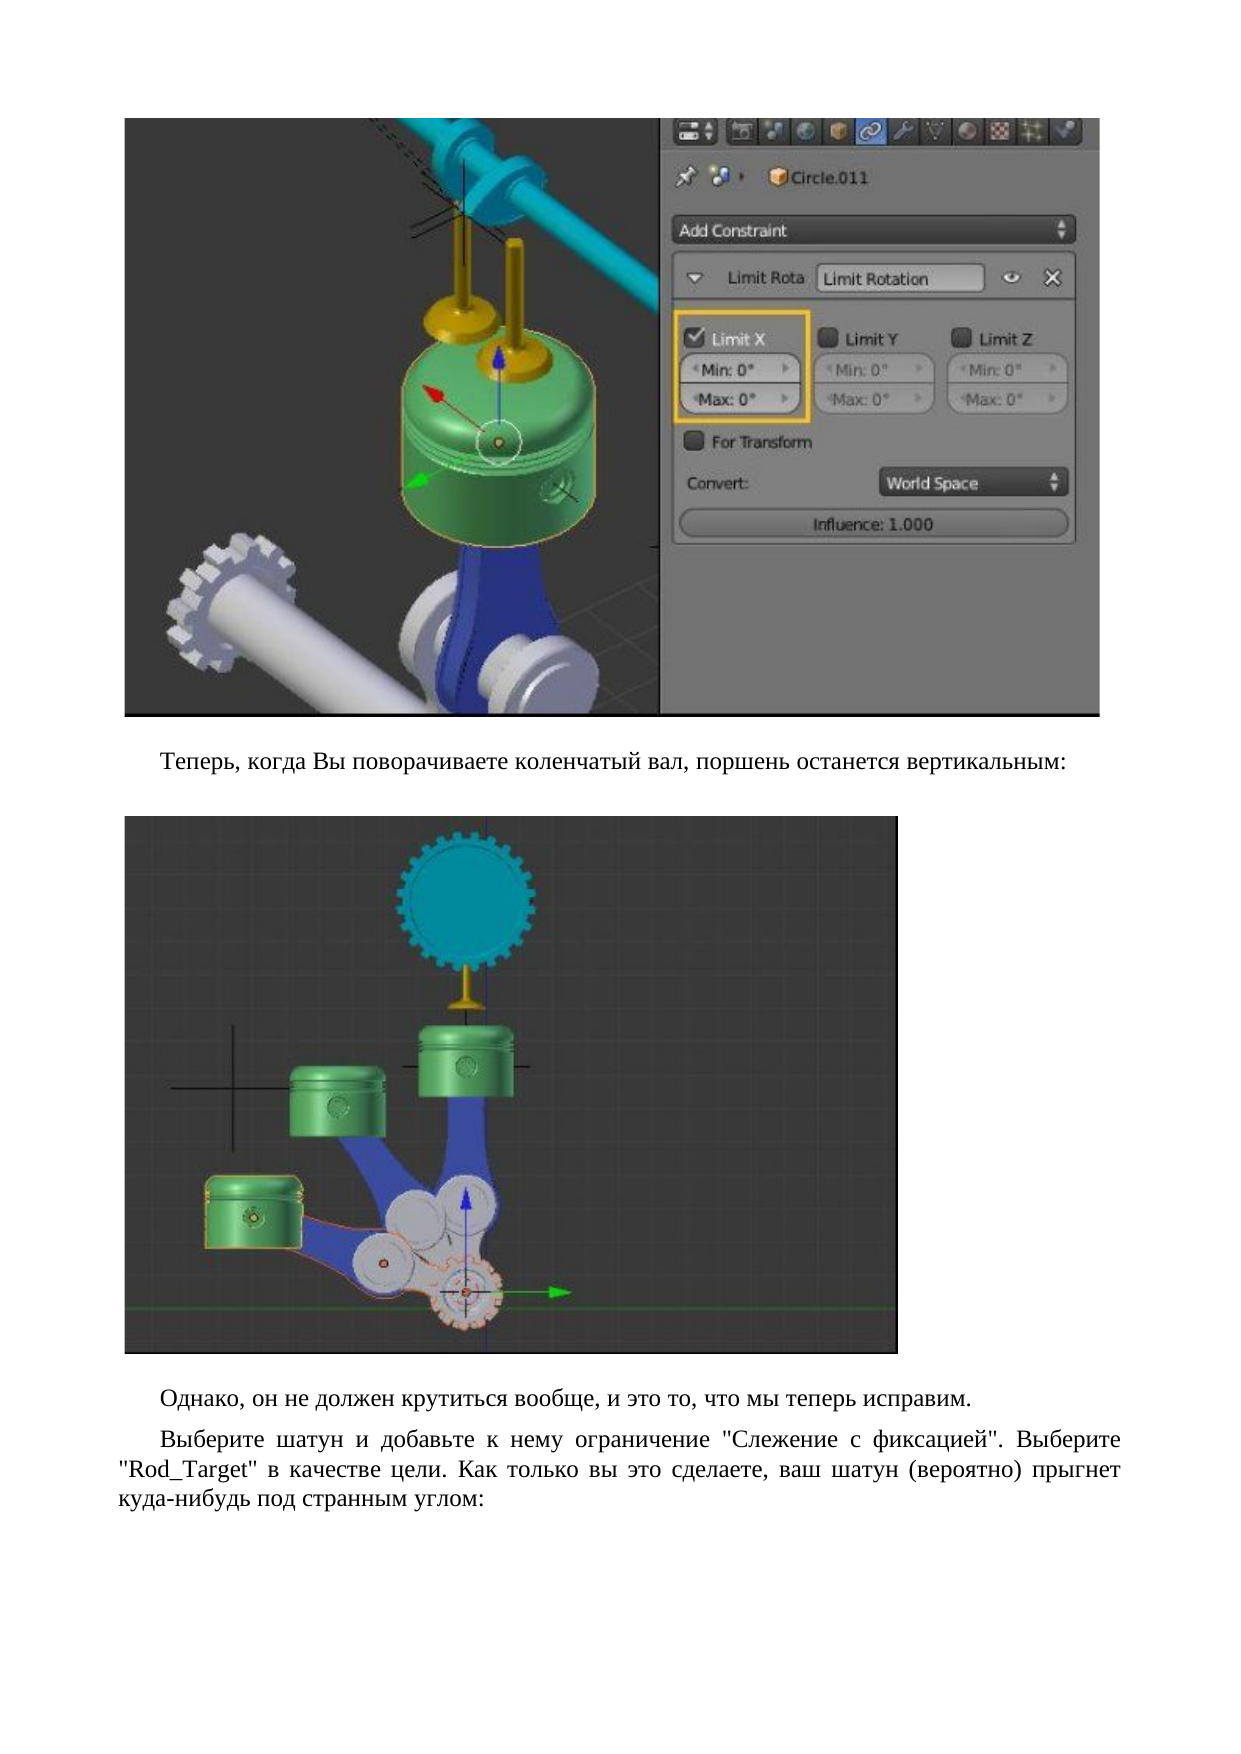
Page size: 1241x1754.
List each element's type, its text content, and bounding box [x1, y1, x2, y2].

text Однако, он не должен крутиться вообще, и это то, что мы теперь исправим. [118, 1383, 1122, 1412]
text Теперь, когда Вы поворачиваете коленчатый вал, поршень останется вертикальным: [118, 746, 1122, 775]
picture [124, 816, 898, 1354]
picture [124, 118, 1100, 717]
text Выберите шатун и добавьте к нему ограничение "Слежение с фиксацией". Выберите "Rod_Target" в качестве цели. Как только вы это сделаете, ваш шатун (вероятно) прыгнет куда-нибудь под странным углом: [118, 1424, 1122, 1512]
